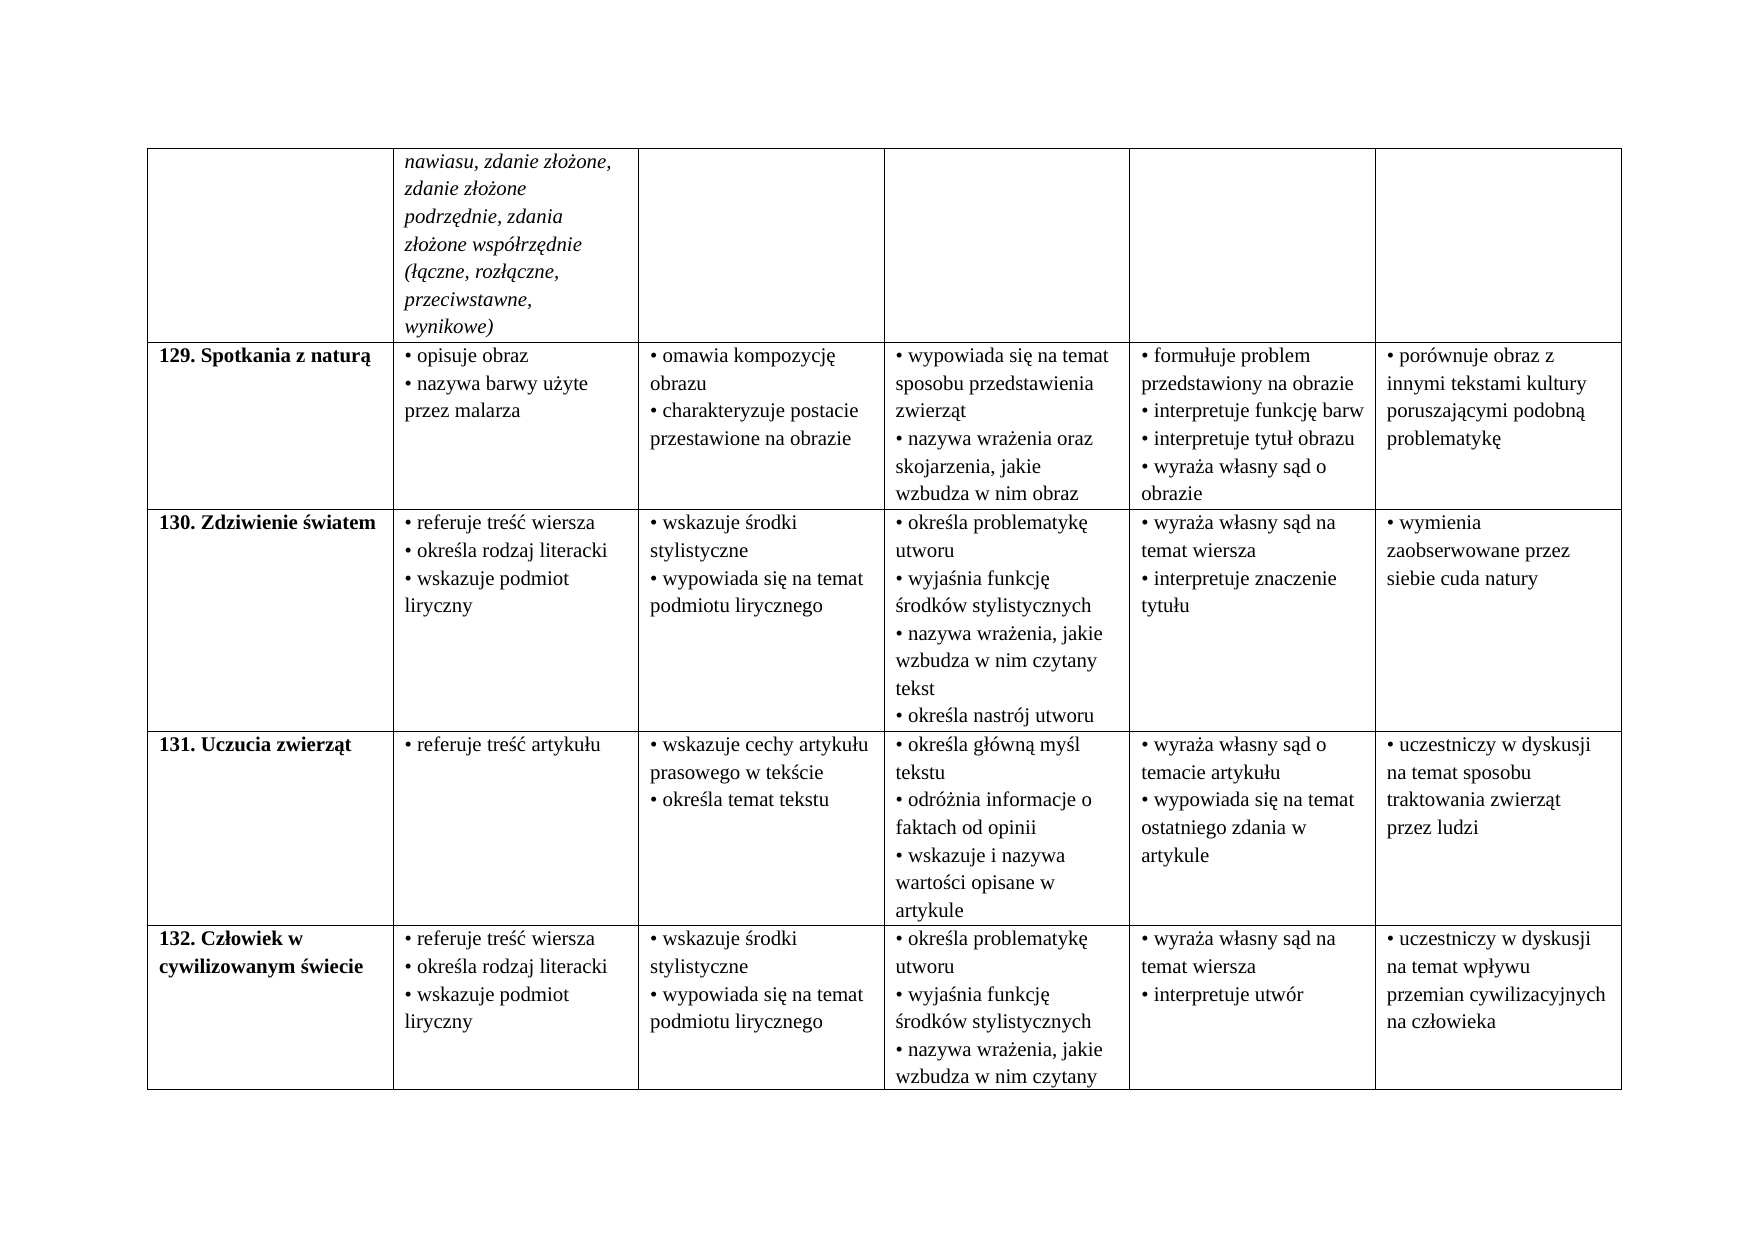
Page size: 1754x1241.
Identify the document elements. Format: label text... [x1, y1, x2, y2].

table_cell • określa problematykę utworu • wyjaśnia funkcję środków stylistycznych • nazywa wrażenia, jakie wzbudza w nim czytany [885, 926, 1129, 1088]
table_cell • wyraża własny sąd na temat wiersza • interpretuje znaczenie tytułu [1130, 510, 1375, 731]
table_cell [639, 149, 884, 342]
table_cell • uczestniczy w dyskusji na temat sposobu traktowania zwierząt przez ludzi [1376, 732, 1621, 925]
table_cell • wyraża własny sąd na temat wiersza • interpretuje utwór [1130, 926, 1375, 1088]
table_cell 130. Zdziwienie światem [148, 510, 393, 731]
table_cell 132. Człowiek w cywilizowanym świecie [148, 926, 393, 1088]
table_cell • wskazuje cechy artykułu prasowego w tekście • określa temat tekstu [639, 732, 884, 925]
table_cell nawiasu, zdanie złożone, zdanie złożone podrzędnie, zdania złożone współrzędnie (łączne, rozłączne, przeciwstawne, wynikowe) [394, 149, 638, 342]
table_cell • formułuje problem przedstawiony na obrazie • interpretuje funkcję barw • interpretuje tytuł obrazu • wyraża własny sąd o obrazie [1130, 343, 1375, 509]
table_cell 131. Uczucia zwierząt [148, 732, 393, 925]
table_cell [148, 149, 393, 342]
table_cell • wskazuje środki stylistyczne • wypowiada się na temat podmiotu lirycznego [639, 510, 884, 731]
table_cell • określa główną myśl tekstu • odróżnia informacje o faktach od opinii • wskazuje i nazywa wartości opisane w artykule [885, 732, 1129, 925]
table_cell 129. Spotkania z naturą [148, 343, 393, 509]
table_cell • opisuje obraz • nazywa barwy użyte przez malarza [394, 343, 638, 509]
table_cell [1130, 149, 1375, 342]
table_cell • porównuje obraz z innymi tekstami kultury poruszającymi podobną problematykę [1376, 343, 1621, 509]
table_cell • omawia kompozycję obrazu • charakteryzuje postacie przestawione na obrazie [639, 343, 884, 509]
table_cell • wskazuje środki stylistyczne • wypowiada się na temat podmiotu lirycznego [639, 926, 884, 1088]
table_cell • referuje treść wiersza • określa rodzaj literacki • wskazuje podmiot liryczny [394, 510, 638, 731]
table_cell • wymienia zaobserwowane przez siebie cuda natury [1376, 510, 1621, 731]
table_cell • wyraża własny sąd o temacie artykułu • wypowiada się na temat ostatniego zdania w artykule [1130, 732, 1375, 925]
table_cell [885, 149, 1129, 342]
table_cell [1376, 149, 1621, 342]
table_cell • uczestniczy w dyskusji na temat wpływu przemian cywilizacyjnych na człowieka [1376, 926, 1621, 1088]
table_cell • referuje treść artykułu [394, 732, 638, 925]
table_cell • określa problematykę utworu • wyjaśnia funkcję środków stylistycznych • nazywa wrażenia, jakie wzbudza w nim czytany tekst • określa nastrój utworu [885, 510, 1129, 731]
table_cell • referuje treść wiersza • określa rodzaj literacki • wskazuje podmiot liryczny [394, 926, 638, 1088]
table_cell • wypowiada się na temat sposobu przedstawienia zwierząt • nazywa wrażenia oraz skojarzenia, jakie wzbudza w nim obraz [885, 343, 1129, 509]
